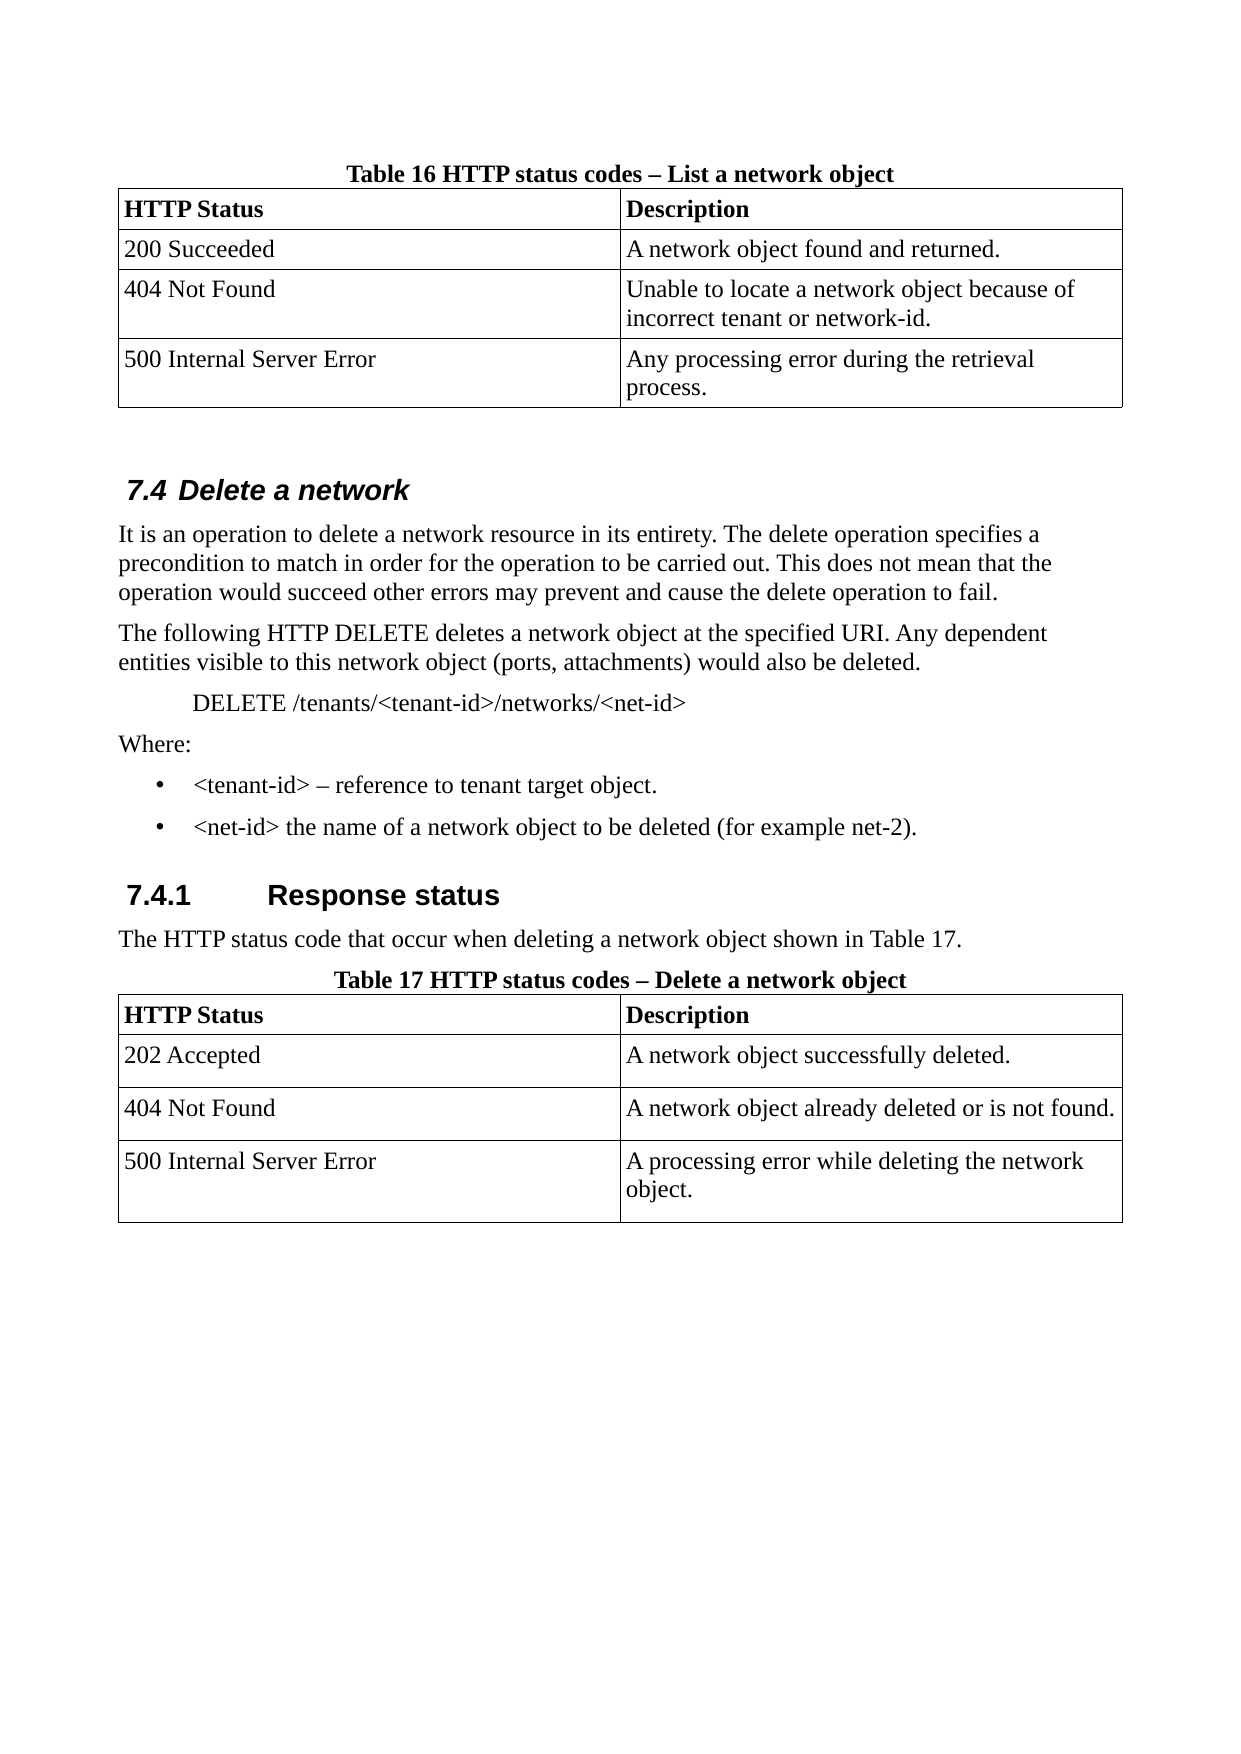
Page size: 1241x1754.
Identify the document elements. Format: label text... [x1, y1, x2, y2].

subtitle Response status [118, 878, 1122, 912]
table_cell A network object already deleted or is not found. [621, 1088, 1122, 1140]
table_cell 404 Not Found [119, 270, 620, 338]
table_cell A network object found and returned. [621, 230, 1122, 269]
table_cell 500 Internal Server Error [119, 339, 620, 407]
table_cell 200 Succeeded [119, 230, 620, 269]
subtitle Table 16 HTTP status codes – List a network object [118, 159, 1122, 188]
table_cell A processing error while deleting the network object. [621, 1141, 1122, 1222]
table_cell Unable to locate a network object because of incorrect tenant or network-id. [621, 270, 1122, 338]
list <net-id> the name of a network object to be deleted (for example net-2). [156, 812, 1122, 841]
table_cell A network object successfully deleted. [621, 1035, 1122, 1087]
text DELETE /tenants/<tenant-id>/networks/<net-id> [192, 688, 1122, 717]
text Where: [118, 729, 1122, 758]
subtitle Delete a network [118, 473, 1122, 507]
table_cell Any processing error during the retrieval process. [621, 339, 1122, 407]
text The following HTTP DELETE deletes a network object at the specified URI. Any dependent entities visible to this network object (ports, attachments) would also be deleted. [118, 618, 1122, 676]
table_header Description [621, 189, 1122, 228]
table_cell 202 Accepted [119, 1035, 620, 1087]
table_cell 404 Not Found [119, 1088, 620, 1140]
subtitle Table 17 HTTP status codes – Delete a network object [118, 965, 1122, 994]
table_header Description [621, 995, 1122, 1034]
list <tenant-id> – reference to tenant target object. [156, 771, 1122, 799]
table_cell 500 Internal Server Error [119, 1141, 620, 1222]
table_header HTTP Status [119, 189, 620, 228]
table_header HTTP Status [119, 995, 620, 1034]
text The HTTP status code that occur when deleting a network object shown in Table 17. [118, 924, 1122, 953]
text It is an operation to delete a network resource in its entirety. The delete operation specifies a precondition to match in order for the operation to be carried out. This does not mean that the operation would succeed other errors may prevent and cause the delete operation to fail. [118, 519, 1122, 606]
